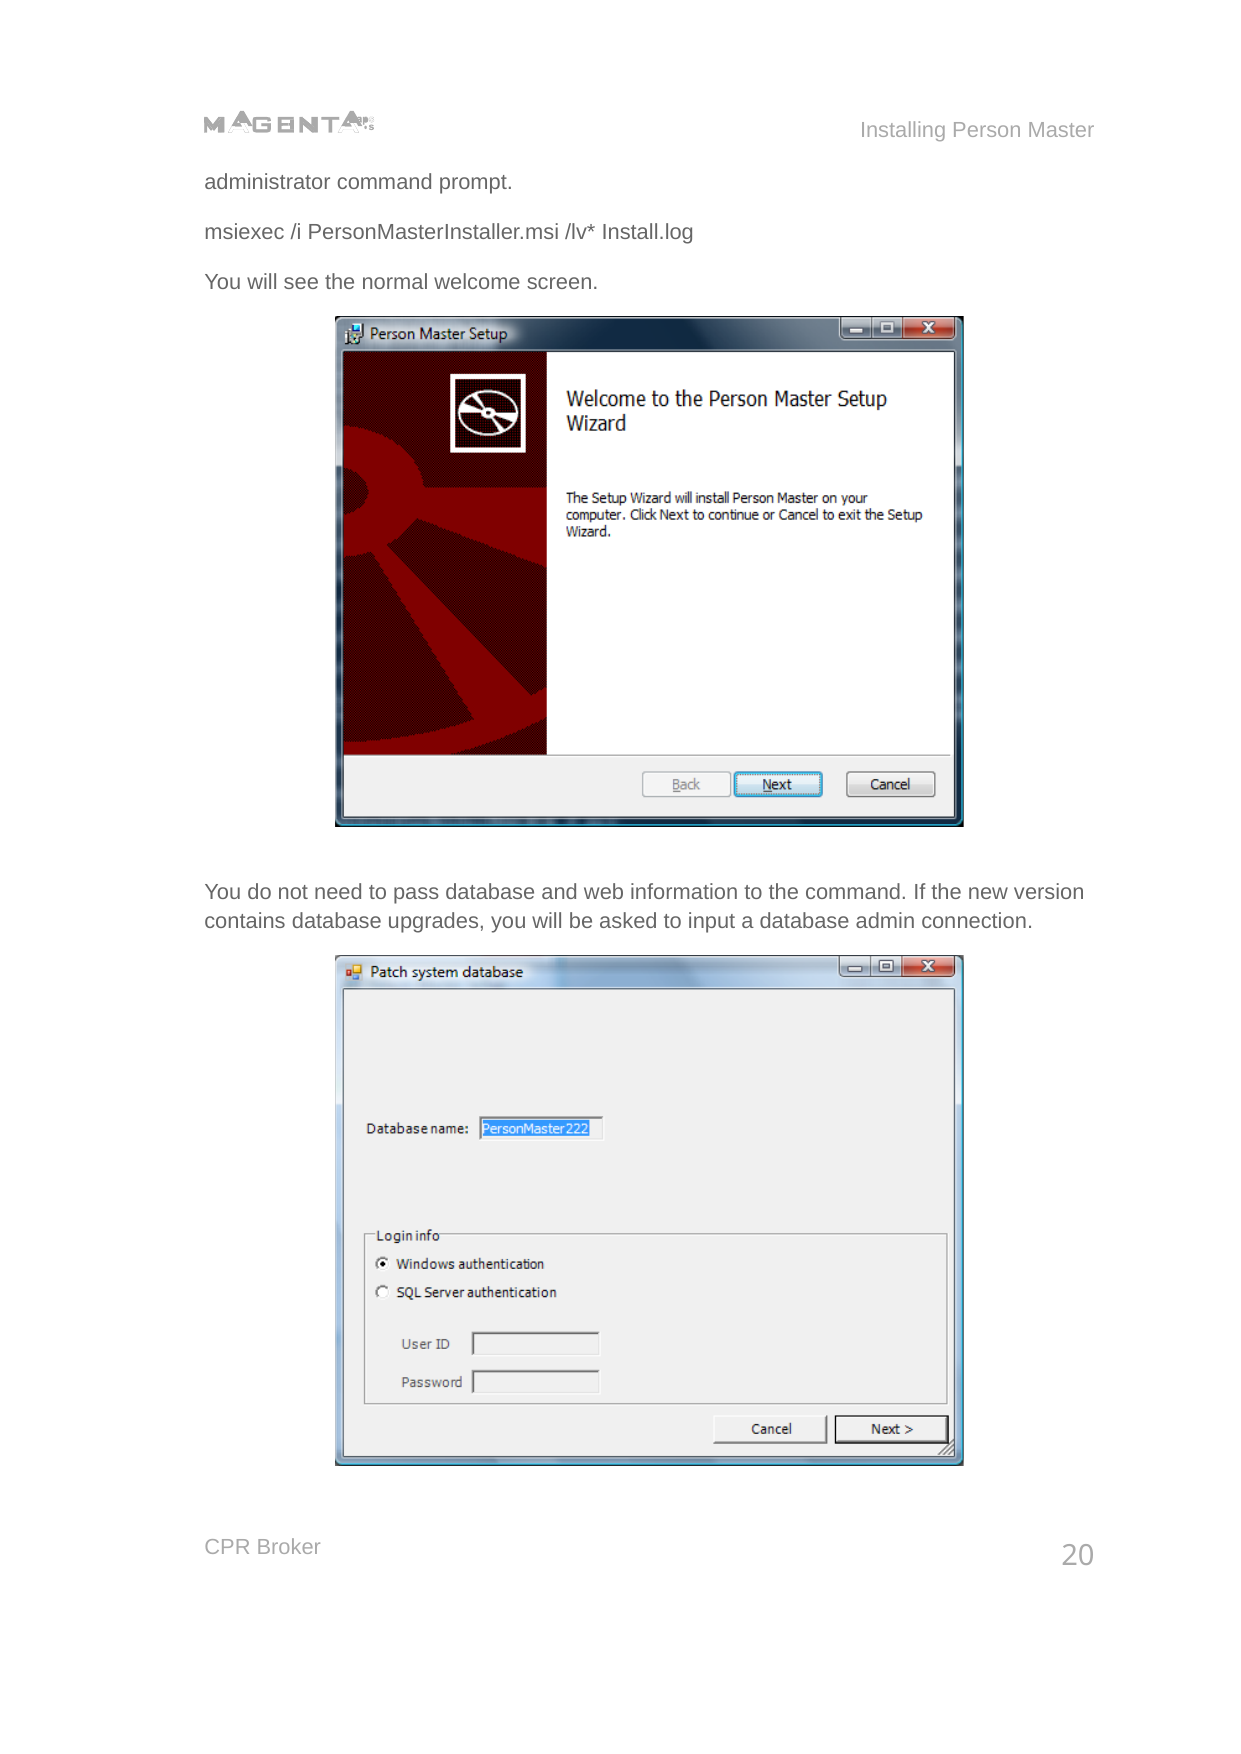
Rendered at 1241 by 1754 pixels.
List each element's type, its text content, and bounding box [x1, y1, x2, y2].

picture [335, 316, 964, 827]
text You do not need to pass database and web information to the command. If the new version contains database upgrades, you will be asked to input a database admin connection. [204, 876, 1094, 935]
picture [335, 955, 964, 1466]
text msiexec /i PersonMasterInstaller.msi /lv* Install.log [204, 216, 1094, 246]
text administrator command prompt. [204, 166, 1094, 196]
text You will see the normal welcome screen. [204, 266, 1094, 296]
